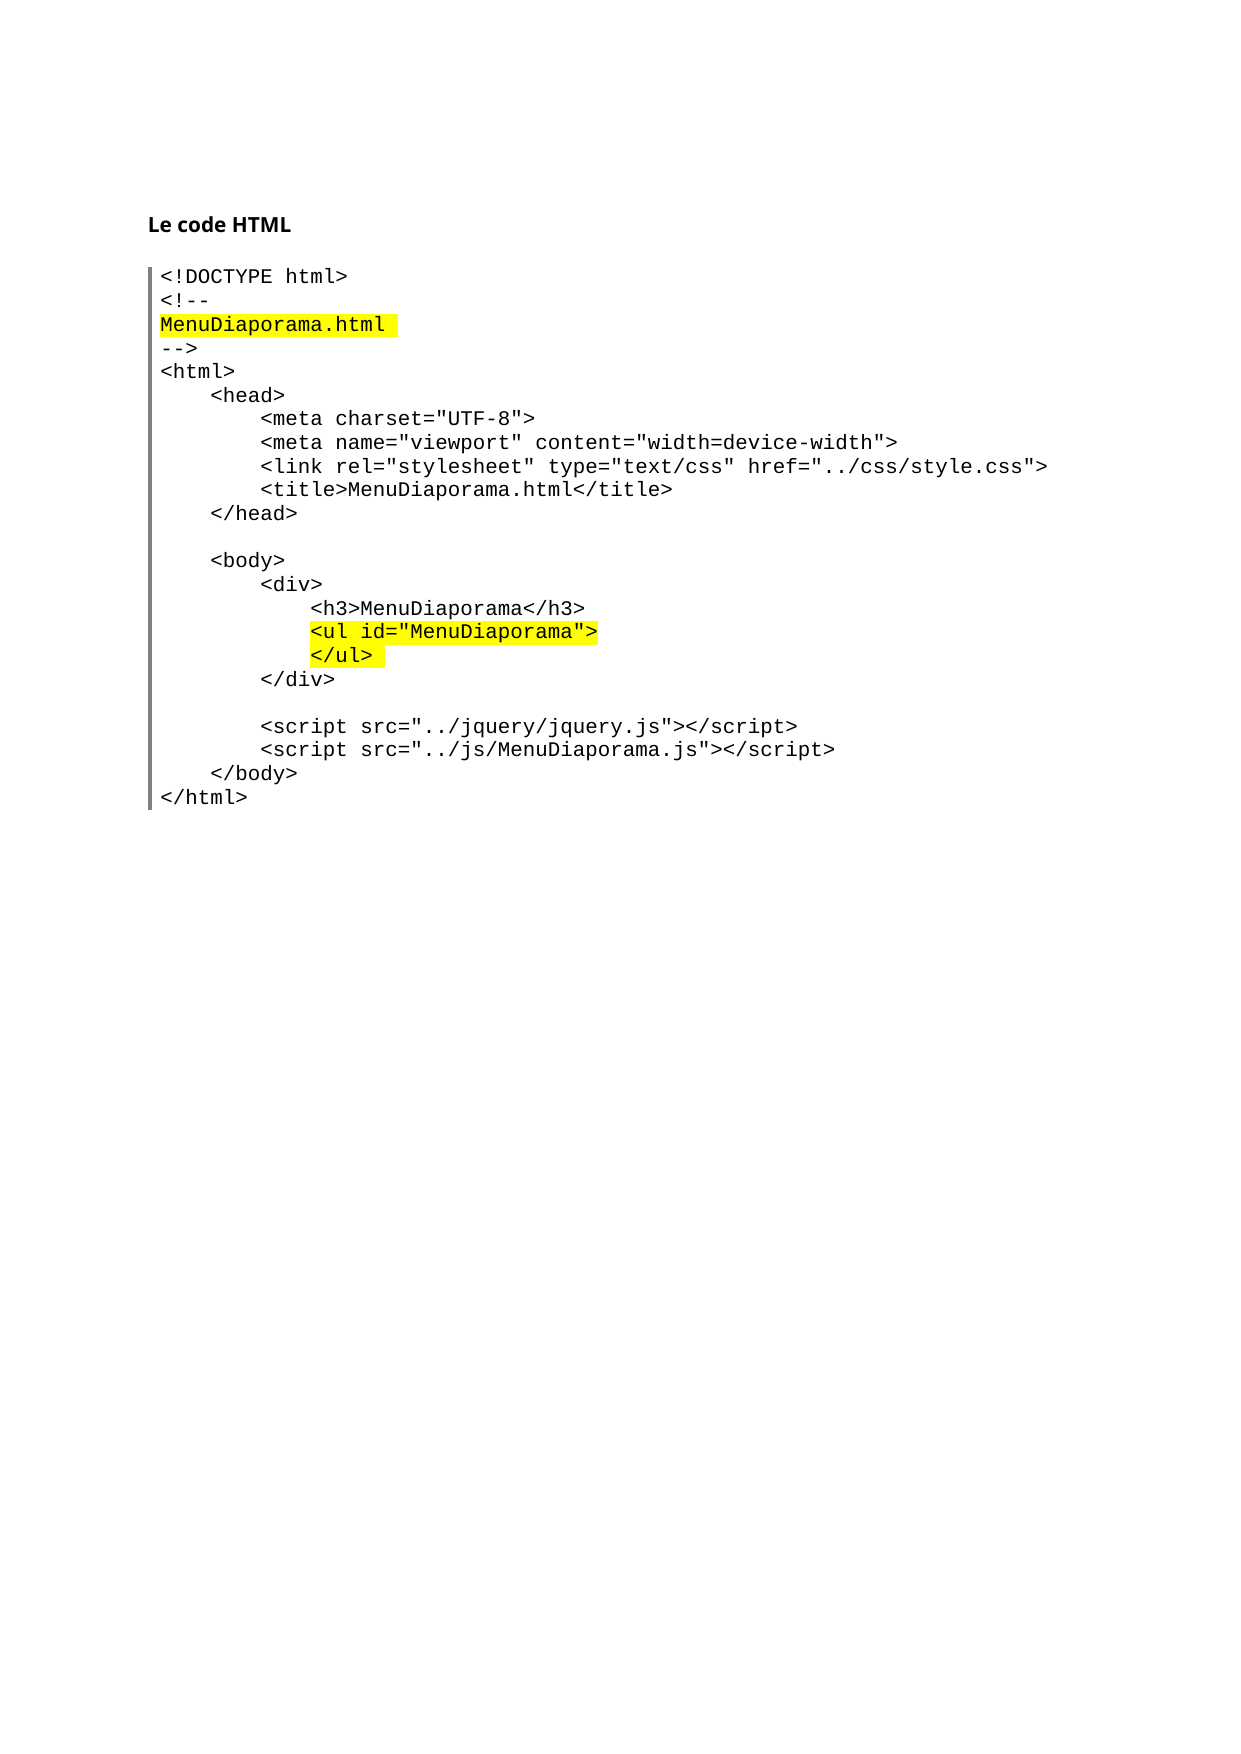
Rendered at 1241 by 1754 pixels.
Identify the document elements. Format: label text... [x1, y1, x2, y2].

text <html> [152, 361, 1092, 385]
text <meta name="viewport" content="width=device-width"> [152, 432, 1092, 456]
text </div> [152, 668, 1092, 692]
text </html> [152, 787, 1092, 810]
text Le code HTML [148, 210, 1092, 238]
text <ul id="MenuDiaporama"> [152, 621, 1092, 645]
text <head> [152, 385, 1092, 408]
text <link rel="stylesheet" type="text/css" href="../css/style.css"> [152, 456, 1092, 479]
text <meta charset="UTF-8"> [152, 408, 1092, 432]
text </body> [152, 763, 1092, 787]
text <script src="../js/MenuDiaporama.js"></script> [152, 739, 1092, 763]
text </head> [152, 503, 1092, 527]
text <title>MenuDiaporama.html</title> [152, 479, 1092, 503]
text <div> [152, 574, 1092, 598]
text <!DOCTYPE html> [152, 267, 1092, 290]
text <body> [152, 550, 1092, 574]
text --> [152, 337, 1092, 361]
text <script src="../jquery/jquery.js"></script> [152, 716, 1092, 739]
text </ul> [152, 645, 1092, 668]
text <!-- [152, 290, 1092, 314]
text MenuDiaporama.html [152, 314, 1092, 337]
text <h3>MenuDiaporama</h3> [152, 598, 1092, 621]
